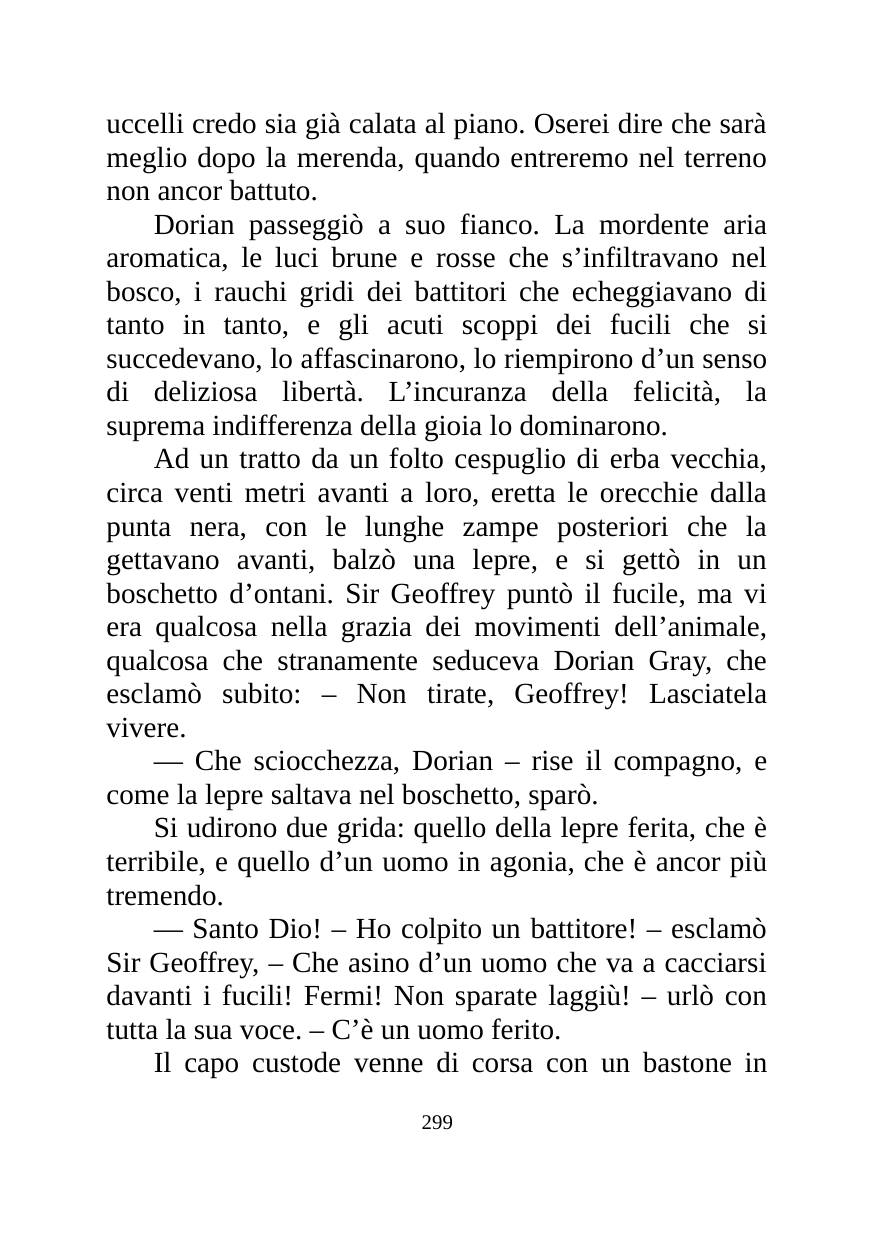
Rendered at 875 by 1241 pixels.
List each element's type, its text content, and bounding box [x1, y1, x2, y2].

text Dorian passeggiò a suo fianco. La mordente aria aromatica, le luci brune e rosse che s’infiltravano nel bosco, i rauchi gridi dei battitori che echeggiavano di tanto in tanto, e gli acuti scoppi dei fucili che si succedevano, lo affascinarono, lo riempirono d’un senso di deliziosa libertà. L’incuranza della felicità, la suprema indifferenza della gioia lo dominarono. [106, 207, 768, 442]
text Ad un tratto da un folto cespuglio di erba vecchia, circa venti metri avanti a loro, eretta le orecchie dalla punta nera, con le lunghe zampe posteriori che la gettavano avanti, balzò una lepre, e si gettò in un boschetto d’ontani. Sir Geoffrey puntò il fucile, ma vi era qualcosa nella grazia dei movimenti dell’animale, qualcosa che stranamente seduceva Dorian Gray, che esclamò subito: – Non tirate, Geoffrey! Lasciatela vivere. [106, 442, 768, 743]
text uccelli credo sia già calata al piano. Oserei dire che sarà meglio dopo la merenda, quando entreremo nel terreno non ancor battuto. [106, 106, 768, 207]
text Il capo custode venne di corsa con un bastone in [106, 1045, 768, 1079]
text Si udirono due grida: quello della lepre ferita, che è terribile, e quello d’un uomo in agonia, che è ancor più tremendo. [106, 811, 768, 911]
text — Santo Dio! – Ho colpito un battitore! – esclamò Sir Geoffrey, – Che asino d’un uomo che va a cacciarsi davanti i fucili! Fermi! Non sparate laggiù! – urlò con tutta la sua voce. – C’è un uomo ferito. [106, 911, 768, 1045]
text — Che sciocchezza, Dorian – rise il compagno, e come la lepre saltava nel boschetto, sparò. [106, 743, 768, 811]
